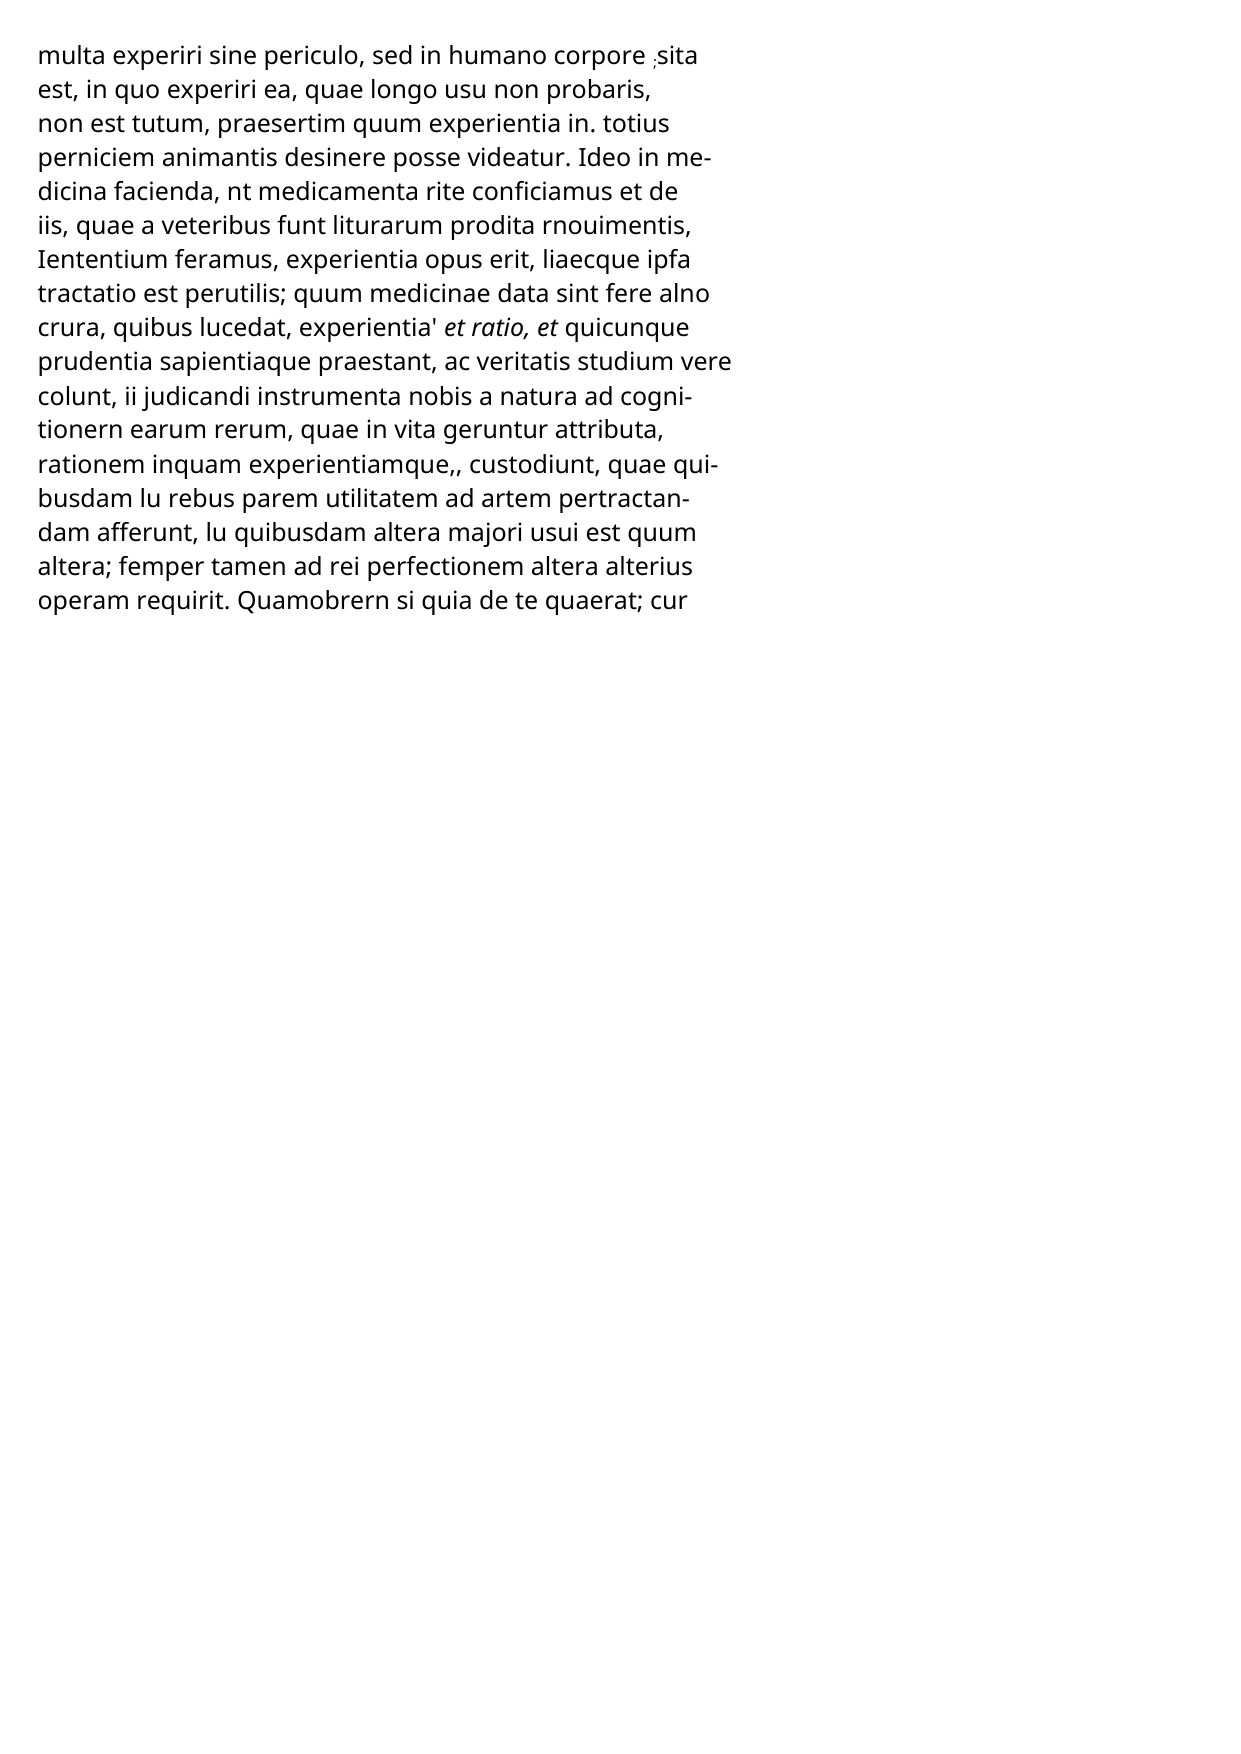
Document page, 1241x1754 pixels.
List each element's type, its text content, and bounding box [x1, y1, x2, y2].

text multa experiri sine periculo, sed in humano corpore ;sita est, in quo experiri ea, quae longo usu non probaris, non est tutum, praesertim quum experientia in. totius perniciem animantis desinere posse videatur. Ideo in me- dicina facienda, nt medicamenta rite conficiamus et de iis, quae a veteribus funt liturarum prodita rnouimentis, Iententium feramus, experientia opus erit, liaecque ipfa tractatio est perutilis; quum medicinae data sint fere alno crura, quibus lucedat, experientia' et ratio, et quicunque prudentia sapientiaque praestant, ac veritatis studium vere colunt, ii judicandi instrumenta nobis a natura ad cogni- tionern earum rerum, quae in vita geruntur attributa, rationem inquam experientiamque,, custodiunt, quae qui- busdam lu rebus parem utilitatem ad artem pertractan- dam afferunt, lu quibusdam altera majori usui est quum altera; femper tamen ad rei perfectionem altera alterius operam requirit. Quamobrern si quia de te quaerat; cur [37, 37, 1203, 617]
